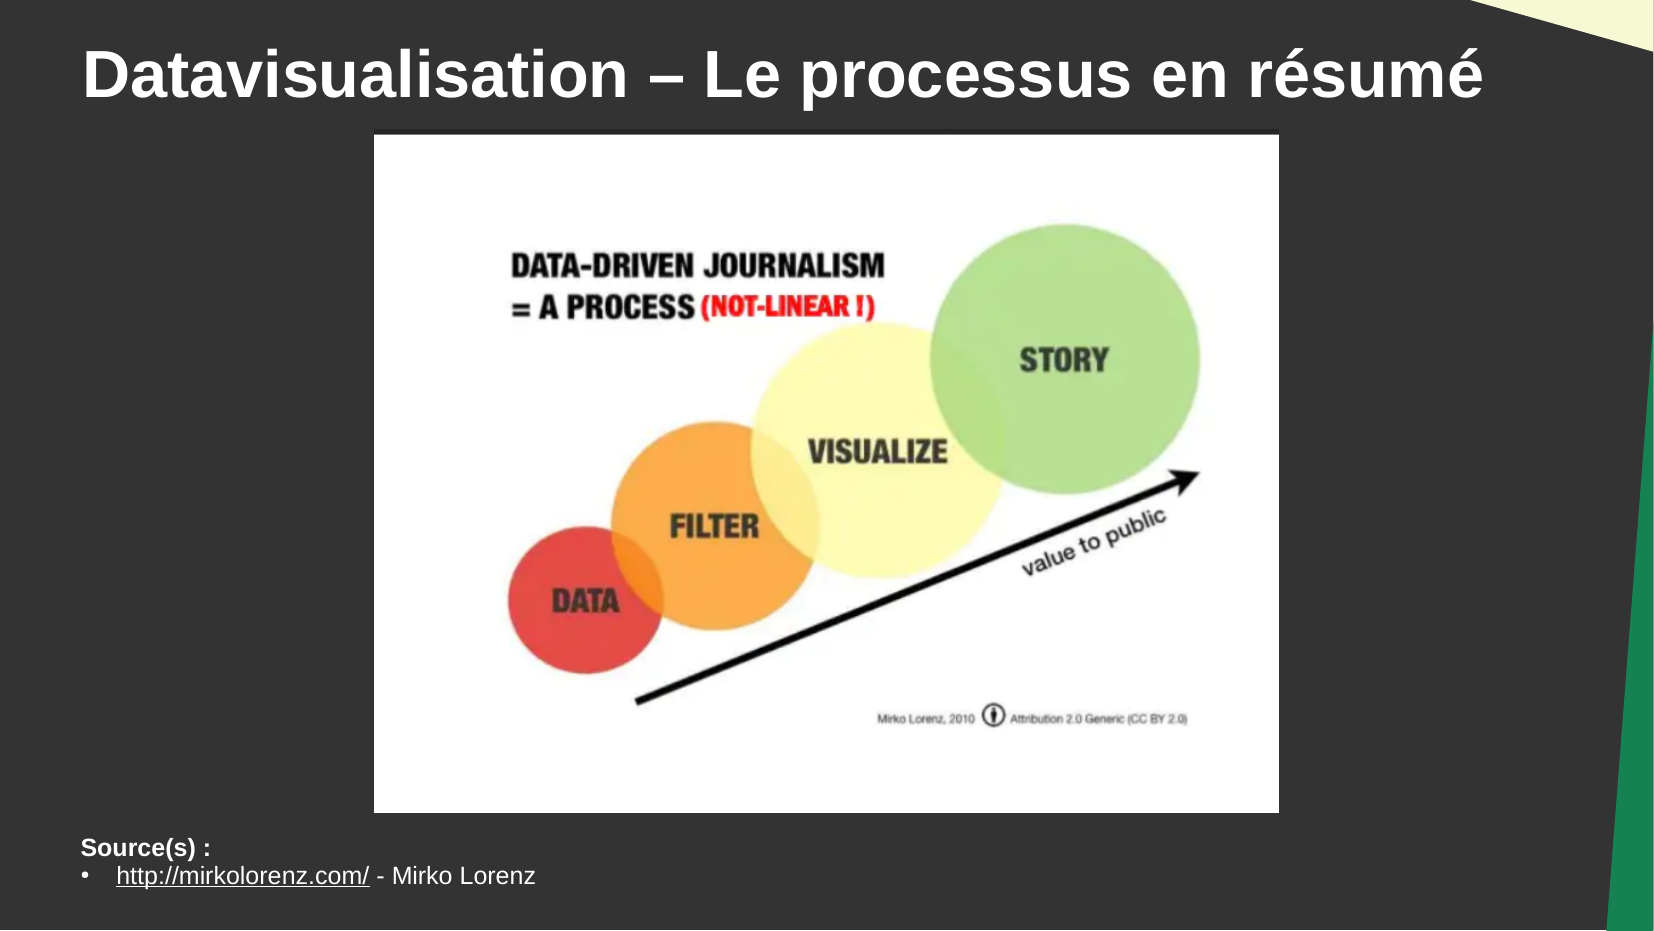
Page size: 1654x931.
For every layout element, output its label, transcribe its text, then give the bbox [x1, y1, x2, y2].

text_box [1606, 314, 1654, 931]
picture [374, 129, 1279, 813]
text_box [1470, 0, 1654, 52]
text_box Source(s) : http://mirkolorenz.com/ - Mirko Lorenz [65, 826, 1483, 926]
title Datavisualisation – Le processus en résumé [82, 37, 1571, 122]
